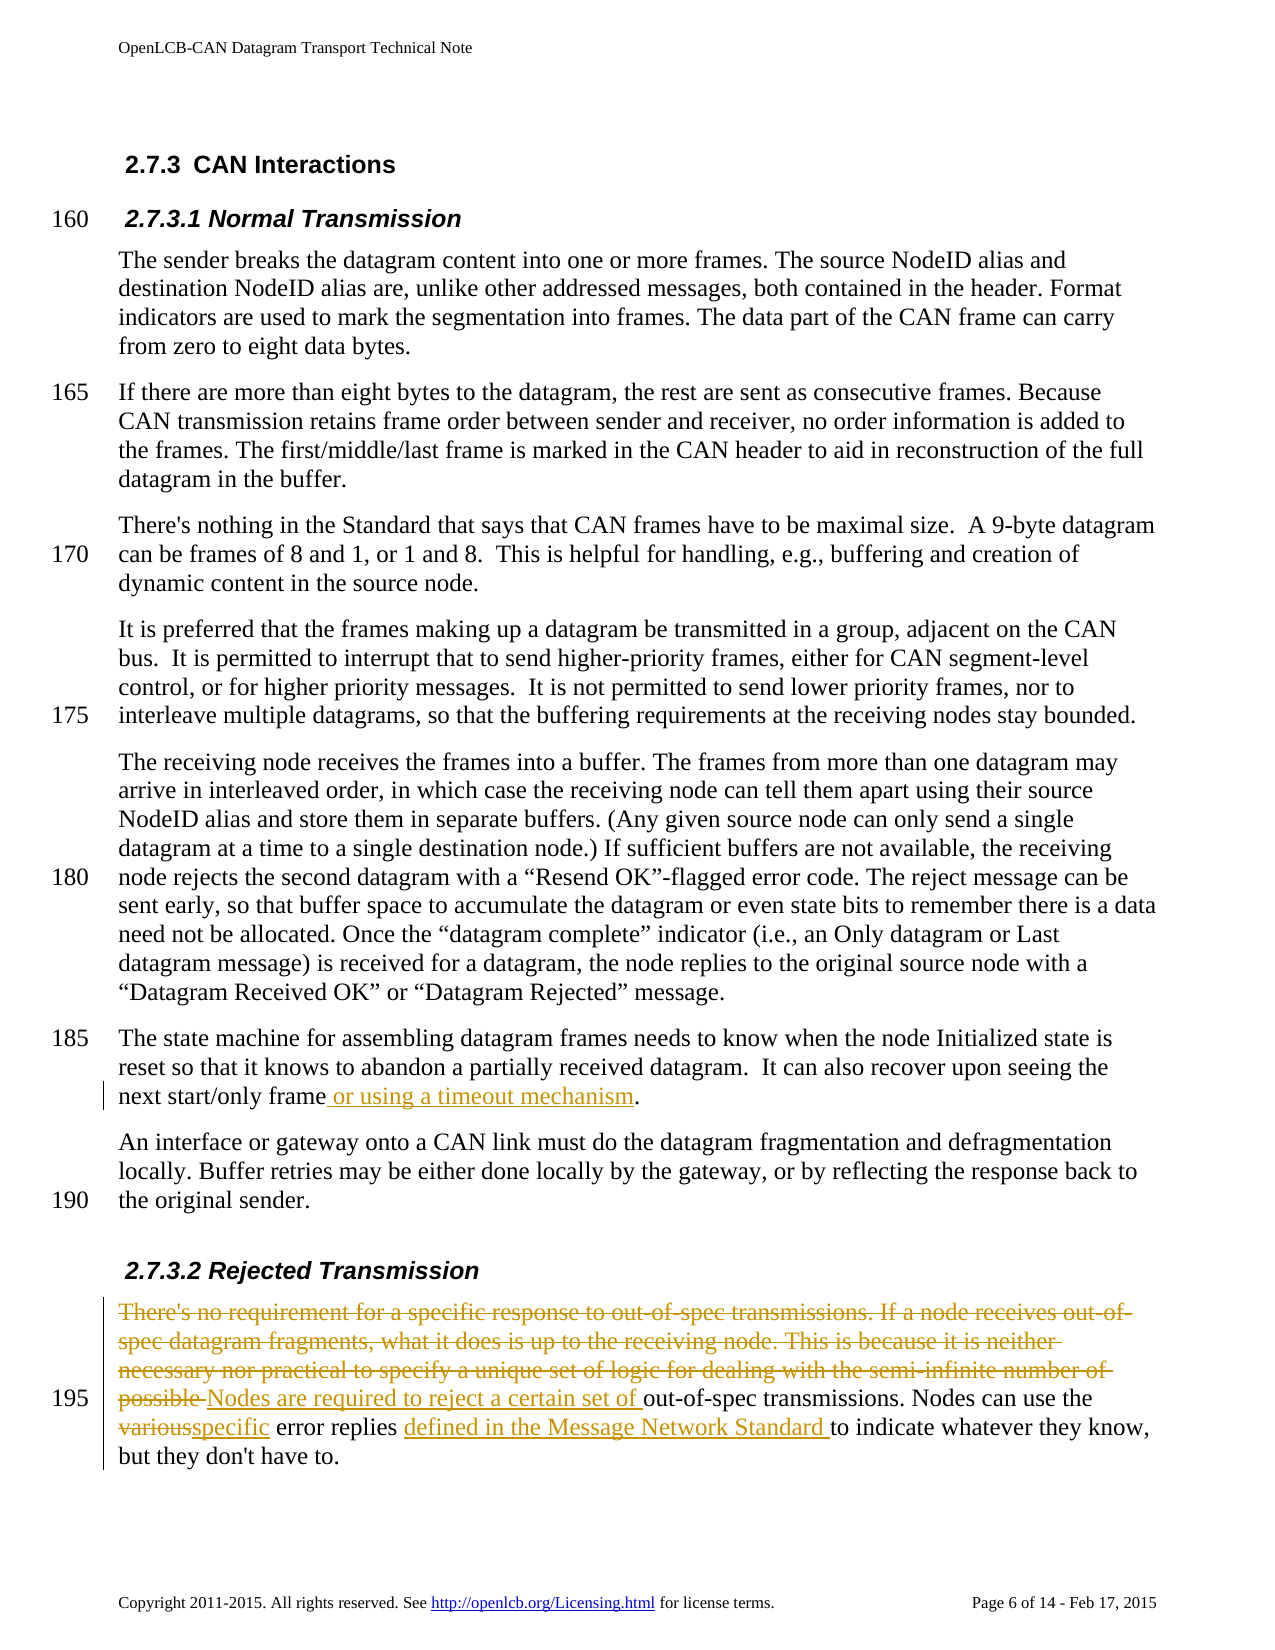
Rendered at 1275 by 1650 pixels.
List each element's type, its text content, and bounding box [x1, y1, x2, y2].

subtitle Rejected Transmission [118, 1256, 1157, 1285]
subtitle CAN Interactions [118, 150, 1157, 179]
text It is preferred that the frames making up a datagram be transmitted in a group, adjacent on the CAN bus. It is permitted to interrupt that to send higher-priority frames, either for CAN segment-level control, or for higher priority messages. It is not permitted to send lower priority frames, nor to interleave multiple datagrams, so that the buffering requirements at the receiving nodes stay bounded. [118, 614, 1157, 729]
text An interface or gateway onto a CAN link must do the datagram fragmentation and defragmentation locally. Buffer retries may be either done locally by the gateway, or by reflecting the response back to the original sender. [118, 1127, 1157, 1213]
text The receiving node receives the frames into a buffer. The frames from more than one datagram may arrive in interleaved order, in which case the receiving node can tell them apart using their source NodeID alias and store them in separate buffers. (Any given source node can only send a single datagram at a time to a single destination node.) If sufficient buffers are not available, the receiving node rejects the second datagram with a “Resend OK”-flagged error code. The reject message can be sent early, so that buffer space to accumulate the datagram or even state bits to remember there is a data need not be allocated. Once the “datagram complete” indicator (i.e., an Only datagram or Last datagram message) is received for a datagram, the node replies to the original source node with a “Datagram Received OK” or “Datagram Rejected” message. [118, 747, 1157, 1006]
subtitle Normal Transmission [118, 204, 1157, 232]
text The state machine for assembling datagram frames needs to know when the node Initialized state is reset so that it knows to abandon a partially received datagram. It can also recover upon seeing the next start/only frame or using a timeout mechanism. [118, 1023, 1157, 1109]
text Nodes are required to reject a certain set of out-of-spec transmissions. Nodes can use the specific error replies defined in the Message Network Standard to indicate whatever they know, but they don't have to. [118, 1297, 1157, 1470]
text There's nothing in the Standard that says that CAN frames have to be maximal size. A 9-byte datagram can be frames of 8 and 1, or 1 and 8. This is helpful for handling, e.g., buffering and creation of dynamic content in the source node. [118, 510, 1157, 596]
text If there are more than eight bytes to the datagram, the rest are sent as consecutive frames. Because CAN transmission retains frame order between sender and receiver, no order information is added to the frames. The first/middle/last frame is marked in the CAN header to aid in reconstruction of the full datagram in the buffer. [118, 377, 1157, 492]
text The sender breaks the datagram content into one or more frames. The source NodeID alias and destination NodeID alias are, unlike other addressed messages, both contained in the header. Format indicators are used to mark the segmentation into frames. The data part of the CAN frame can carry from zero to eight data bytes. [118, 245, 1157, 360]
